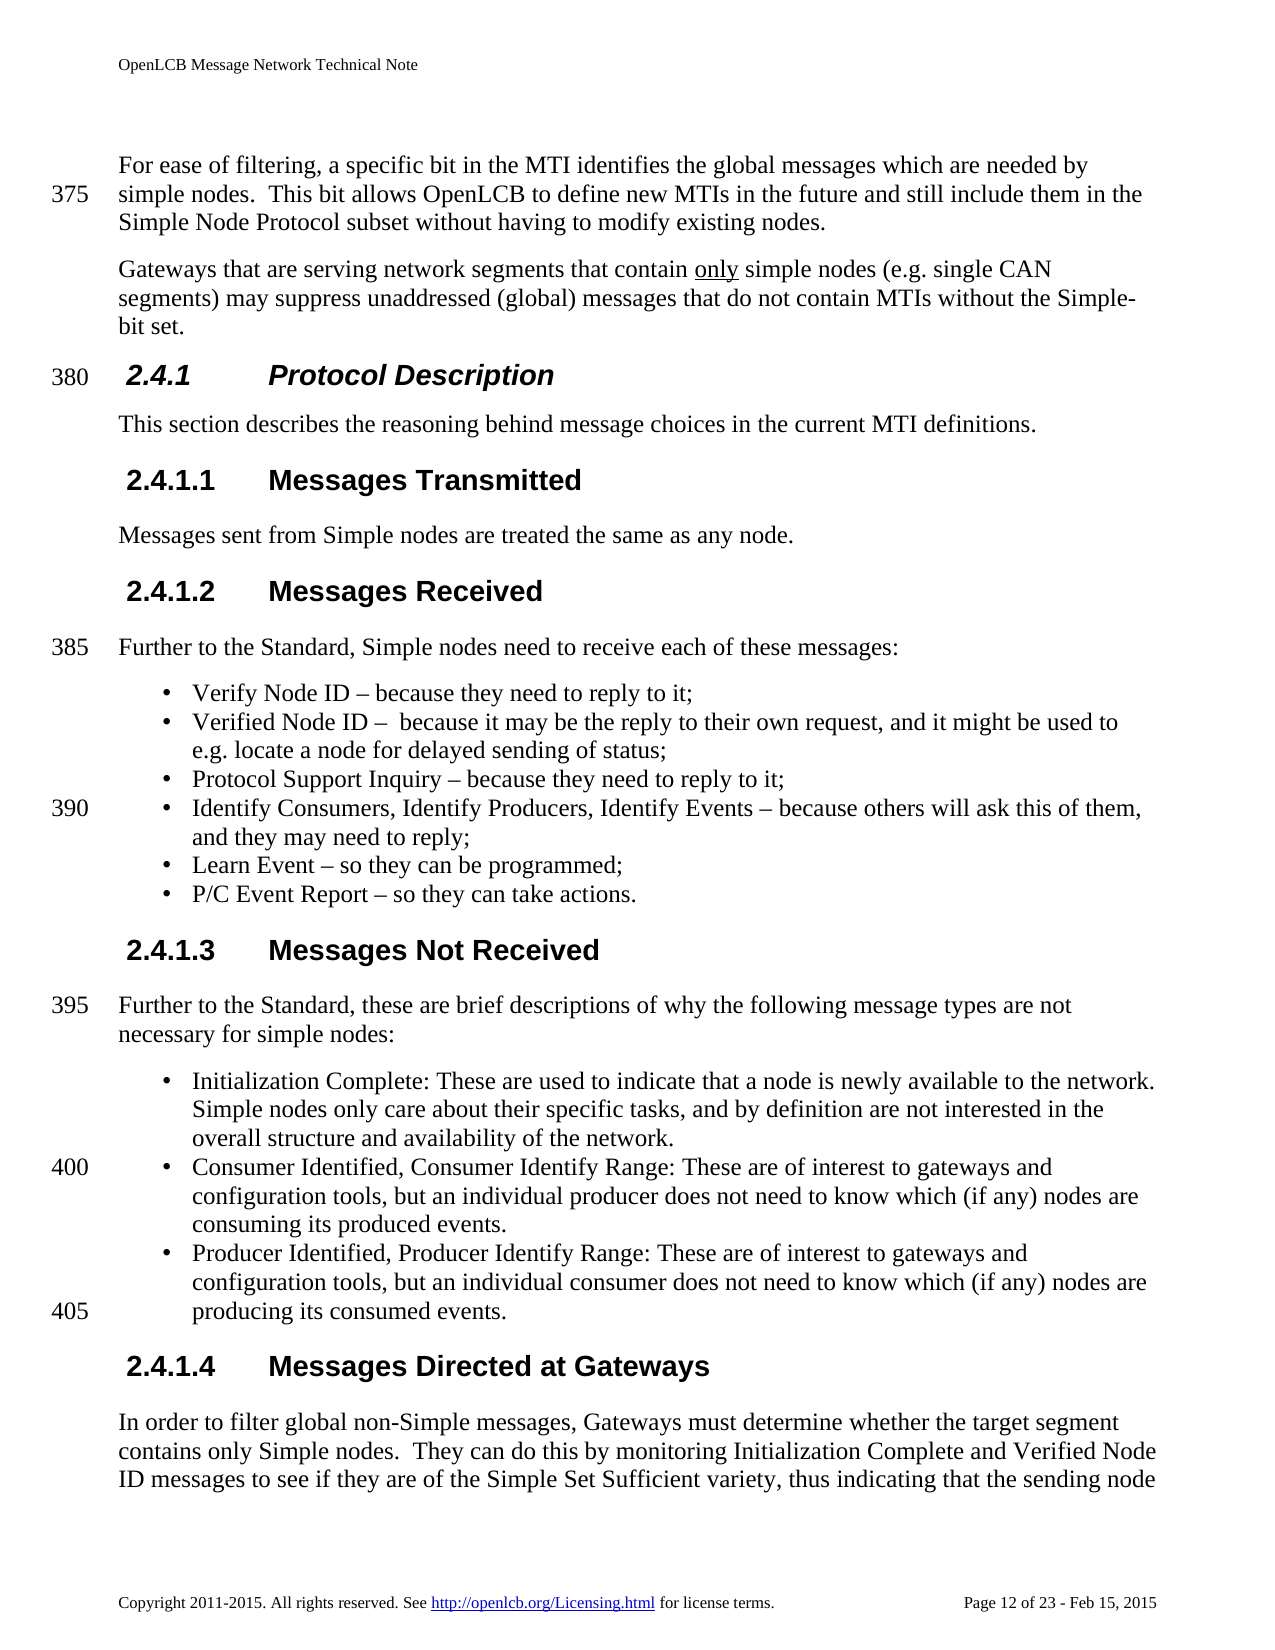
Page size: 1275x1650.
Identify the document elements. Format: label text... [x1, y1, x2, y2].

list Verify Node ID – because they need to reply to it; [162, 678, 1157, 707]
list Verified Node ID – because it may be the reply to their own request, and it might be used to e.g. locate a node for delayed sending of status; [162, 707, 1157, 764]
text Further to the Standard, these are brief descriptions of why the following message types are not necessary for simple nodes: [118, 991, 1157, 1048]
text In order to filter global non-Simple messages, Gateways must determine whether the target segment contains only Simple nodes. They can do this by monitoring Initialization Complete and Verified Node ID messages to see if they are of the Simple Set Sufficient variety, thus indicating that the sending node [118, 1407, 1157, 1493]
text This section describes the reasoning behind message choices in the current MTI definitions. [118, 409, 1157, 438]
text Gateways that are serving network segments that contain only simple nodes (e.g. single CAN segments) may suppress unaddressed (global) messages that do not contain MTIs without the Simple-bit set. [118, 254, 1157, 340]
subtitle Messages Received [118, 574, 1157, 607]
text For ease of filtering, a specific bit in the MTI identifies the global messages which are needed by simple nodes. This bit allows OpenLCB to define new MTIs in the future and still include them in the Simple Node Protocol subset without having to modify existing nodes. [118, 150, 1157, 236]
list Protocol Support Inquiry – because they need to reply to it; [162, 764, 1157, 793]
subtitle Messages Not Received [118, 933, 1157, 966]
list Learn Event – so they can be programmed; [162, 851, 1157, 879]
list Consumer Identified, Consumer Identify Range: These are of interest to gateways and configuration tools, but an individual producer does not need to know which (if any) nodes are consuming its produced events. [162, 1152, 1157, 1238]
list Initialization Complete: These are used to indicate that a node is newly available to the network. Simple nodes only care about their specific tasks, and by definition are not interested in the overall structure and availability of the network. [162, 1066, 1157, 1152]
text Further to the Standard, Simple nodes need to receive each of these messages: [118, 632, 1157, 660]
subtitle Protocol Description [118, 358, 1157, 391]
text Messages sent from Simple nodes are treated the same as any node. [118, 520, 1157, 549]
list P/C Event Report – so they can take actions. [162, 879, 1157, 908]
subtitle Messages Transmitted [118, 463, 1157, 496]
subtitle Messages Directed at Gateways [118, 1349, 1157, 1383]
list Identify Consumers, Identify Producers, Identify Events – because others will ask this of them, and they may need to reply; [162, 793, 1157, 851]
list Producer Identified, Producer Identify Range: These are of interest to gateways and configuration tools, but an individual consumer does not need to know which (if any) nodes are producing its consumed events. [162, 1238, 1157, 1324]
